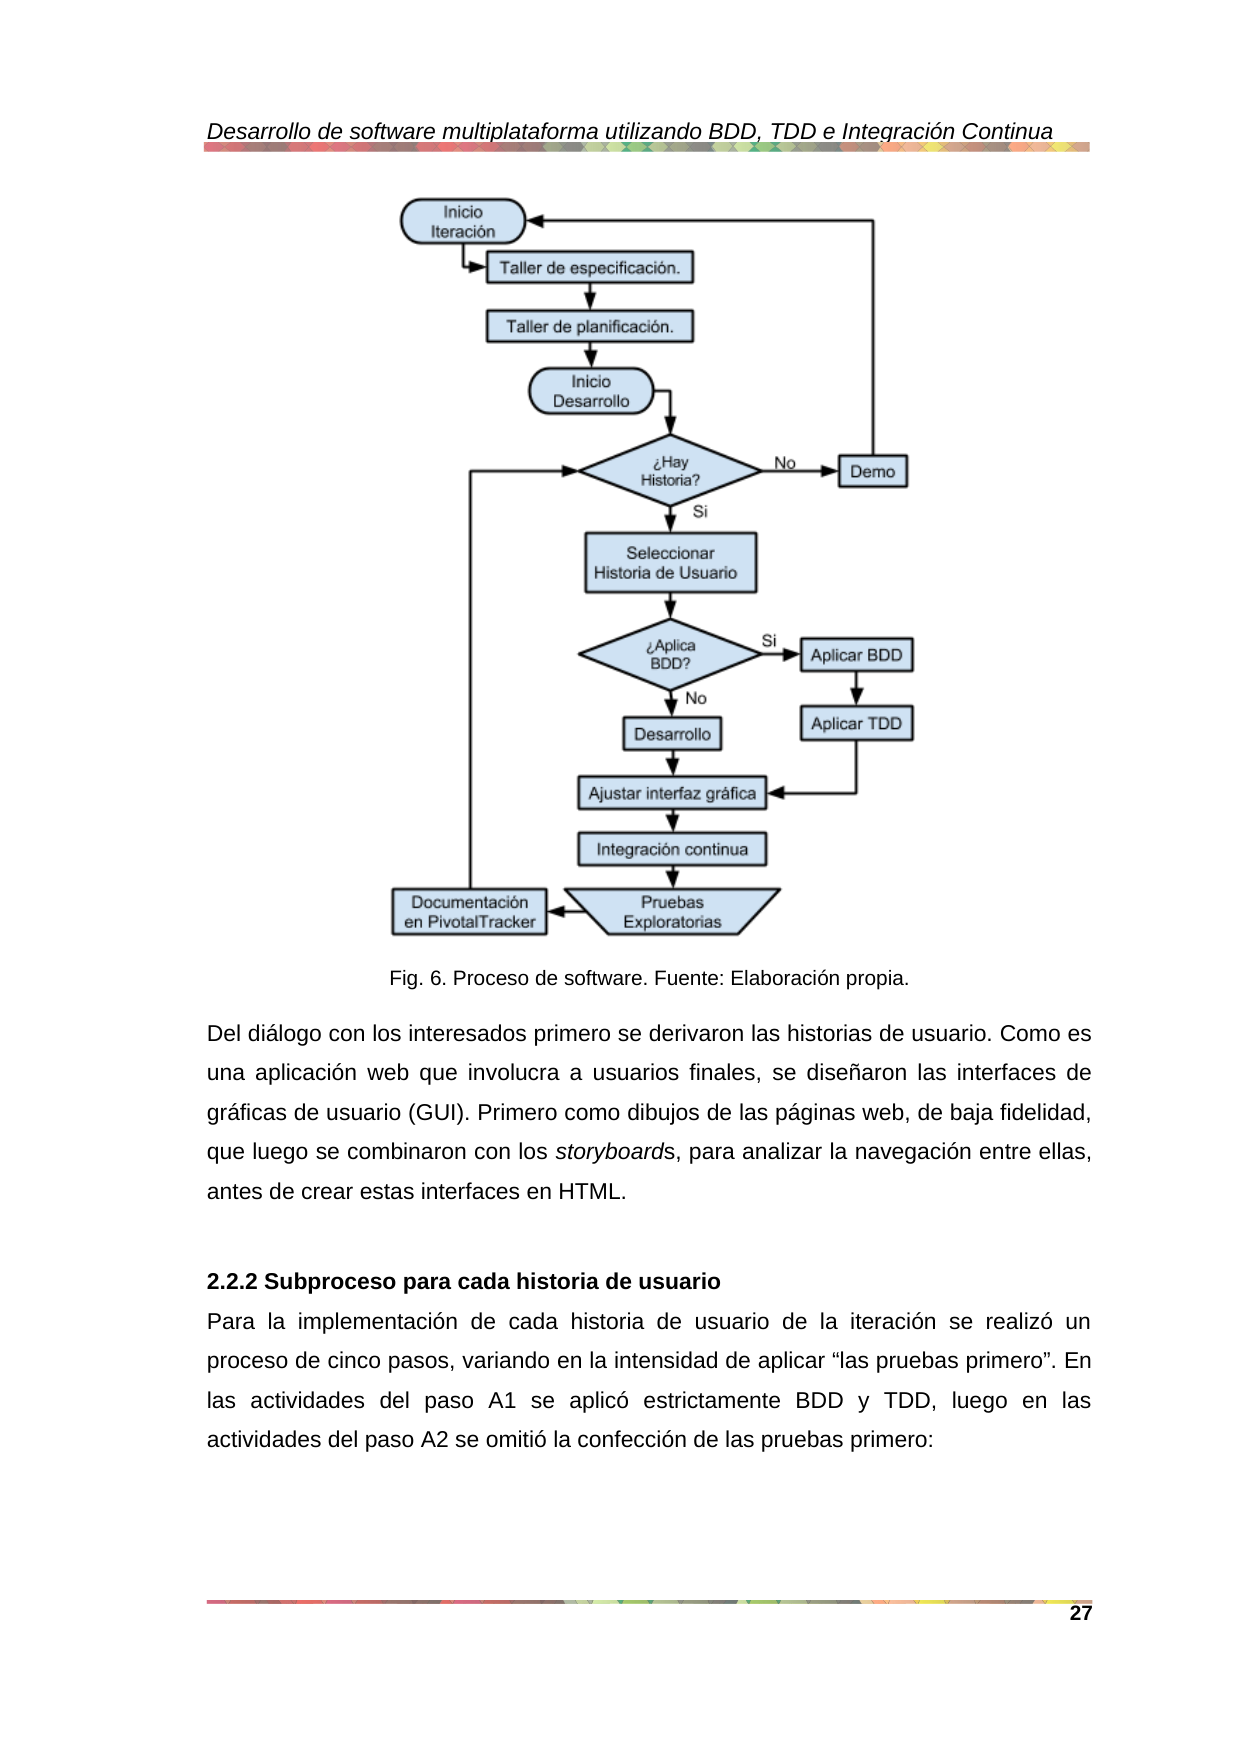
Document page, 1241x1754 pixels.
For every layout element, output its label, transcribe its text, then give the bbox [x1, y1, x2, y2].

text 2.2.2 Subproceso para cada historia de usuario [207, 1268, 1093, 1295]
table_cell Fig. 6. Proceso de software. Fuente: Elaboración propia. [207, 948, 1093, 1008]
picture [377, 189, 922, 942]
table_header [207, 184, 1093, 947]
list Del diálogo con los interesados primero se derivaron las historias de usuario. Como es una aplicación web que involucra a usuarios finales, se diseñaron las interfaces de gráficas de usuario (GUI). Primero como dibujos de las páginas web, de baja fidelidad, que luego se combinaron con los storyboards, para analizar la navegación entre ellas, antes de crear estas interfaces en HTML. [207, 1020, 1093, 1204]
text Para la implementación de cada historia de usuario de la iteración se realizó un proceso de cinco pasos, variando en la intensidad de aplicar “las pruebas primero”. En las actividades del paso A1 se aplicó estrictamente BDD y TDD, luego en las actividades del paso A2 se omitió la confección de las pruebas primero: [207, 1308, 1093, 1453]
text [206, 1600, 1093, 1604]
text [203, 142, 1090, 152]
